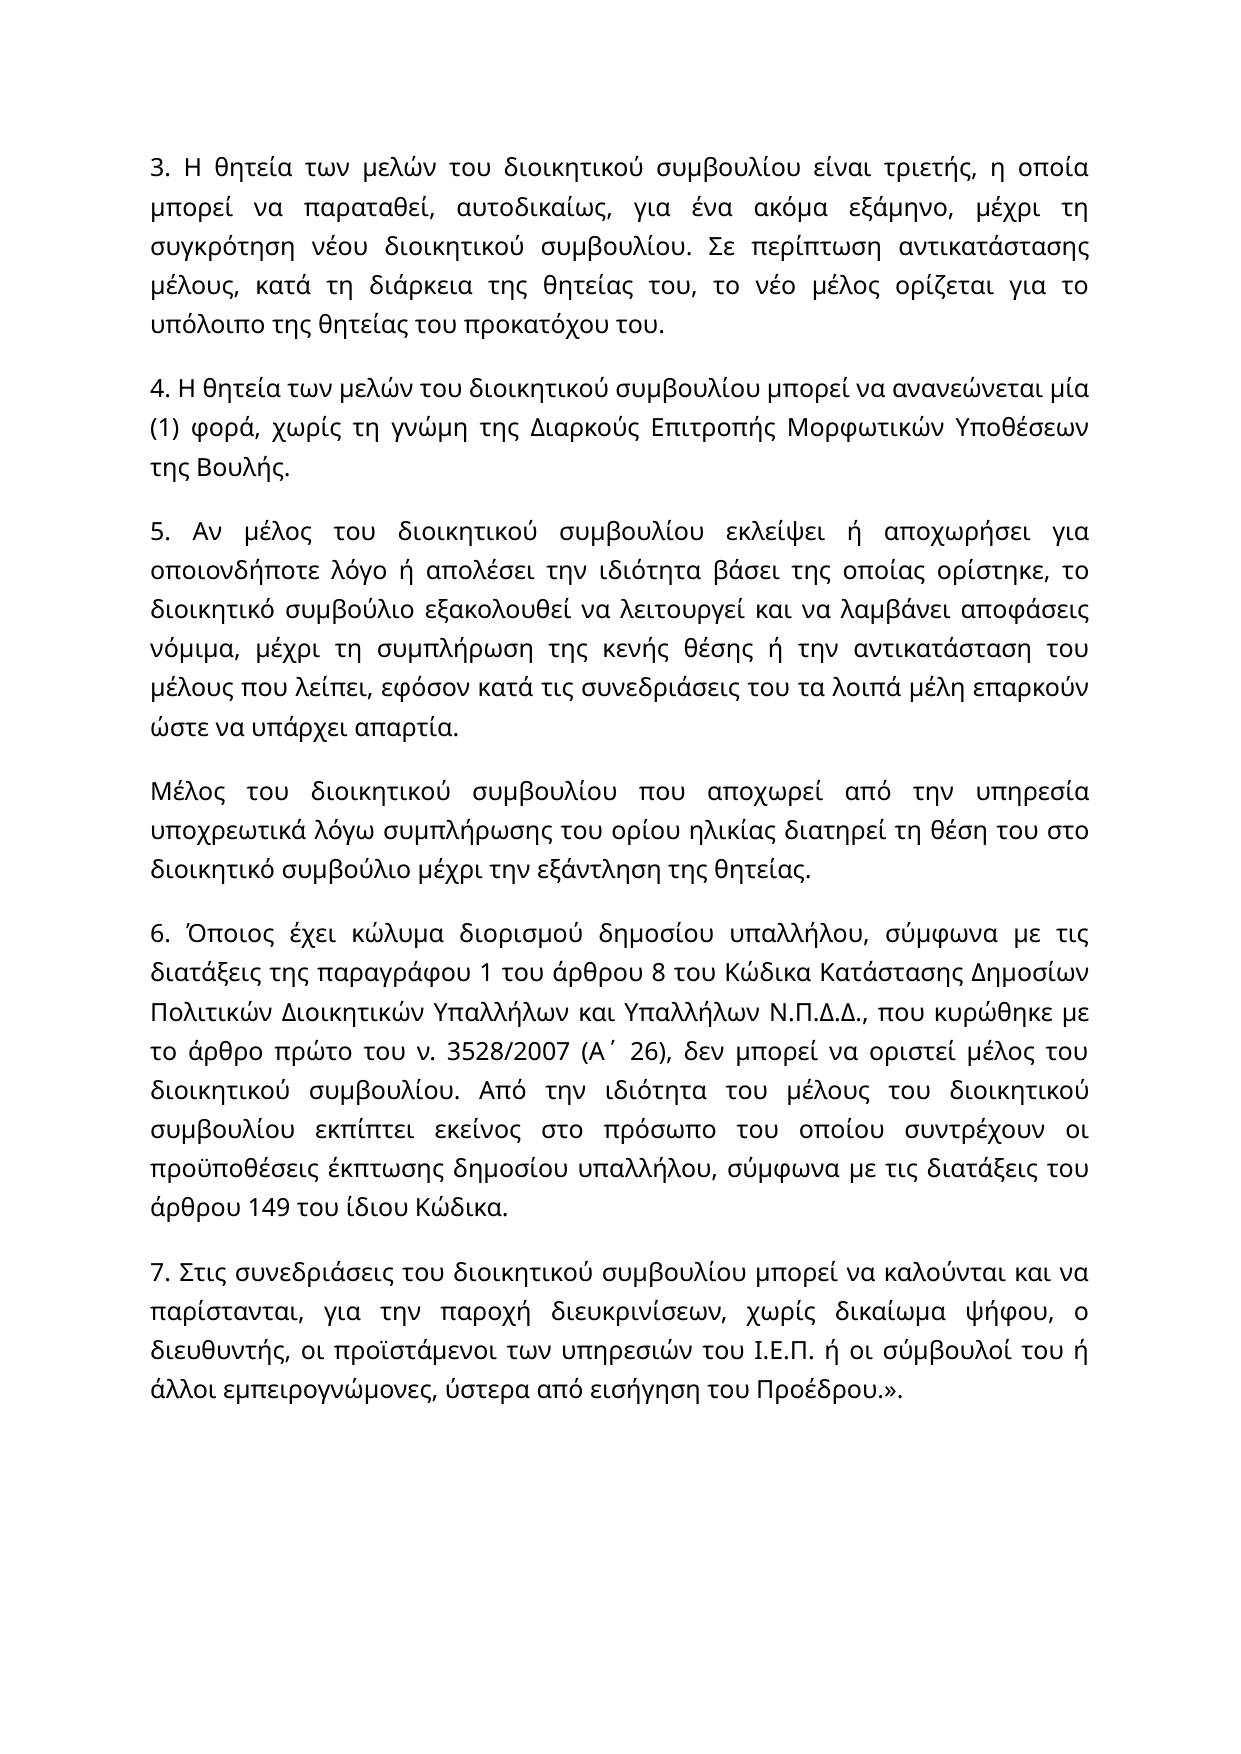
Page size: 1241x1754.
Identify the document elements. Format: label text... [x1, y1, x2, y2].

text 6. Όποιος έχει κώλυμα διορισμού δημοσίου υπαλλήλου, σύμφωνα με τις διατάξεις της παραγράφου 1 του άρθρου 8 του Κώδικα Κατάστασης Δημοσίων Πολιτικών Διοικητικών Υπαλλήλων και Υπαλλήλων Ν.Π.Δ.Δ., που κυρώθηκε με το άρθρο πρώτο του ν. 3528/2007 (Α΄ 26), δεν μπορεί να οριστεί μέλος του διοικητικού συμβουλίου. Από την ιδιότητα του μέλους του διοικητικού συμβουλίου εκπίπτει εκείνος στο πρόσωπο του οποίου συντρέχουν οι προϋποθέσεις έκπτωσης δημοσίου υπαλλήλου, σύμφωνα με τις διατάξεις του άρθρου 149 του ίδιου Κώδικα. [150, 916, 1090, 1224]
text 5. Αν μέλος του διοικητικού συμβουλίου εκλείψει ή αποχωρήσει για οποιονδήποτε λόγο ή απολέσει την ιδιότητα βάσει της οποίας ορίστηκε, το διοικητικό συμβούλιο εξακολουθεί να λειτουργεί και να λαμβάνει αποφάσεις νόμιμα, μέχρι τη συμπλήρωση της κενής θέσης ή την αντικατάσταση του μέλους που λείπει, εφόσον κατά τις συνεδριάσεις του τα λοιπά μέλη επαρκούν ώστε να υπάρχει απαρτία. [150, 513, 1090, 743]
text 4. Η θητεία των μελών του διοικητικού συμβουλίου μπορεί να ανανεώνεται μία (1) φορά, χωρίς τη γνώμη της Διαρκούς Επιτροπής Μορφωτικών Υποθέσεων της Βουλής. [150, 371, 1090, 483]
text 3. Η θητεία των μελών του διοικητικού συμβουλίου είναι τριετής, η οποία μπορεί να παραταθεί, αυτοδικαίως, για ένα ακόμα εξάμηνο, μέχρι τη συγκρότηση νέου διοικητικού συμβουλίου. Σε περίπτωση αντικατάστασης μέλους, κατά τη διάρκεια της θητείας του, το νέο μέλος ορίζεται για το υπόλοιπο της θητείας του προκατόχου του. [150, 150, 1090, 341]
text Μέλος του διοικητικού συμβουλίου που αποχωρεί από την υπηρεσία υποχρεωτικά λόγω συμπλήρωσης του ορίου ηλικίας διατηρεί τη θέση του στο διοικητικό συμβούλιο μέχρι την εξάντληση της θητείας. [150, 773, 1090, 886]
text 7. Στις συνεδριάσεις του διοικητικού συμβουλίου μπορεί να καλούνται και να παρίστανται, για την παροχή διευκρινίσεων, χωρίς δικαίωμα ψήφου, ο διευθυντής, οι προϊστάμενοι των υπηρεσιών του Ι.Ε.Π. ή οι σύμβουλοί του ή άλλοι εμπειρογνώμονες, ύστερα από εισήγηση του Προέδρου.». [150, 1254, 1090, 1406]
